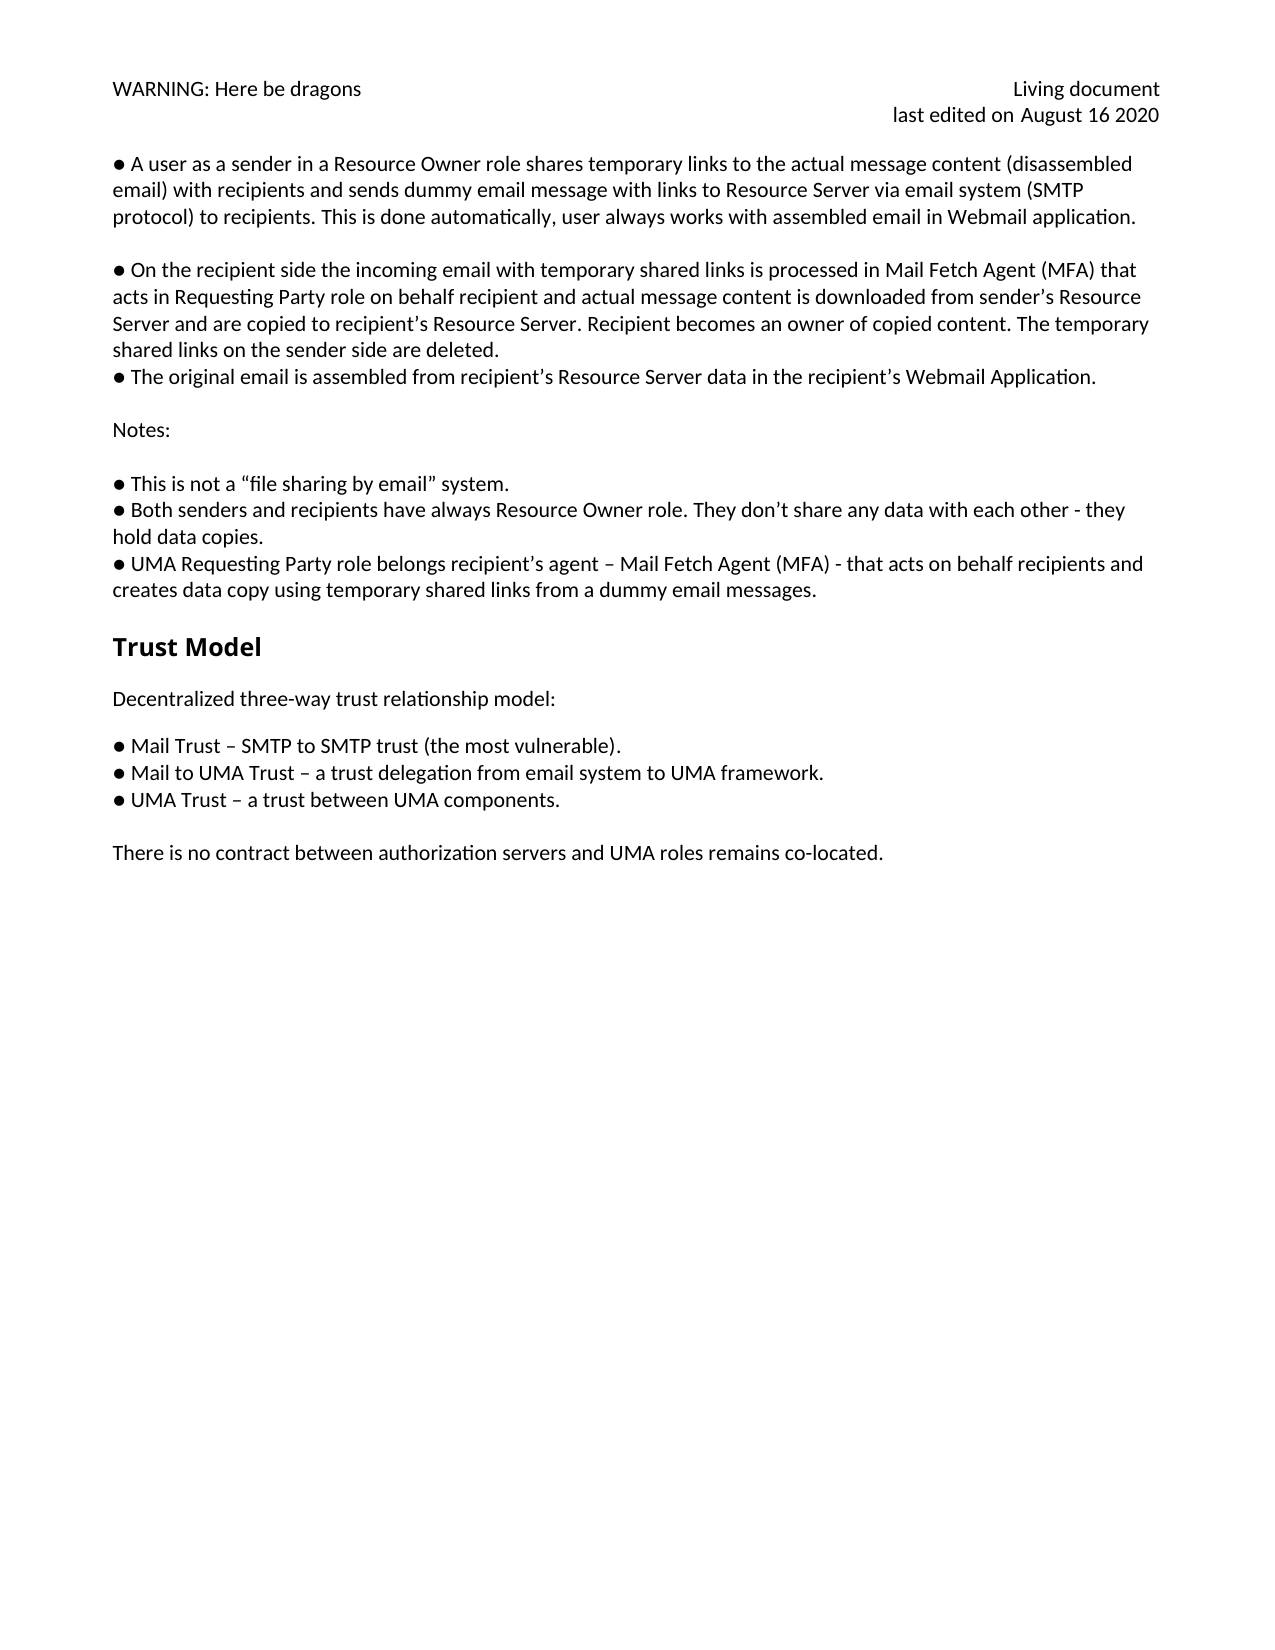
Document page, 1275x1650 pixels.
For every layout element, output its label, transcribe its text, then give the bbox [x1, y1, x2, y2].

text ● On the recipient side the incoming email with temporary shared links is processed in Mail Fetch Agent (MFA) that acts in Requesting Party role on behalf recipient and actual message content is downloaded from sender’s Resource Server and are copied to recipient’s Resource Server. Recipient becomes an owner of copied content. The temporary shared links on the sender side are deleted. [112, 257, 1162, 363]
text There is no contract between authorization servers and UMA roles remains co-located. [112, 839, 1162, 866]
text ● UMA Requesting Party role belongs recipient’s agent – Mail Fetch Agent (MFA) - that acts on behalf recipients and creates data copy using temporary shared links from a dummy email messages. [112, 550, 1162, 603]
text ● The original email is assembled from recipient’s Resource Server data in the recipient’s Webmail Application. [112, 363, 1162, 390]
text Trust Model [112, 630, 1162, 664]
text ● Mail Trust – SMTP to SMTP trust (the most vulnerable). [112, 732, 1162, 759]
text ● Mail to UMA Trust – a trust delegation from email system to UMA framework. [112, 759, 1162, 786]
text Decentralized three-way trust relationship model: [112, 685, 1162, 712]
text ● This is not a “file sharing by email” system. [112, 470, 1162, 497]
text ● UMA Trust – a trust between UMA components. [112, 786, 1162, 812]
text Notes: [112, 417, 1162, 443]
text ● Both senders and recipients have always Resource Owner role. They don’t share any data with each other - they hold data copies. [112, 497, 1162, 550]
text ● A user as a sender in a Resource Owner role shares temporary links to the actual message content (disassembled email) with recipients and sends dummy email message with links to Resource Server via email system (SMTP protocol) to recipients. This is done automatically, user always works with assembled email in Webmail application. [112, 150, 1162, 230]
